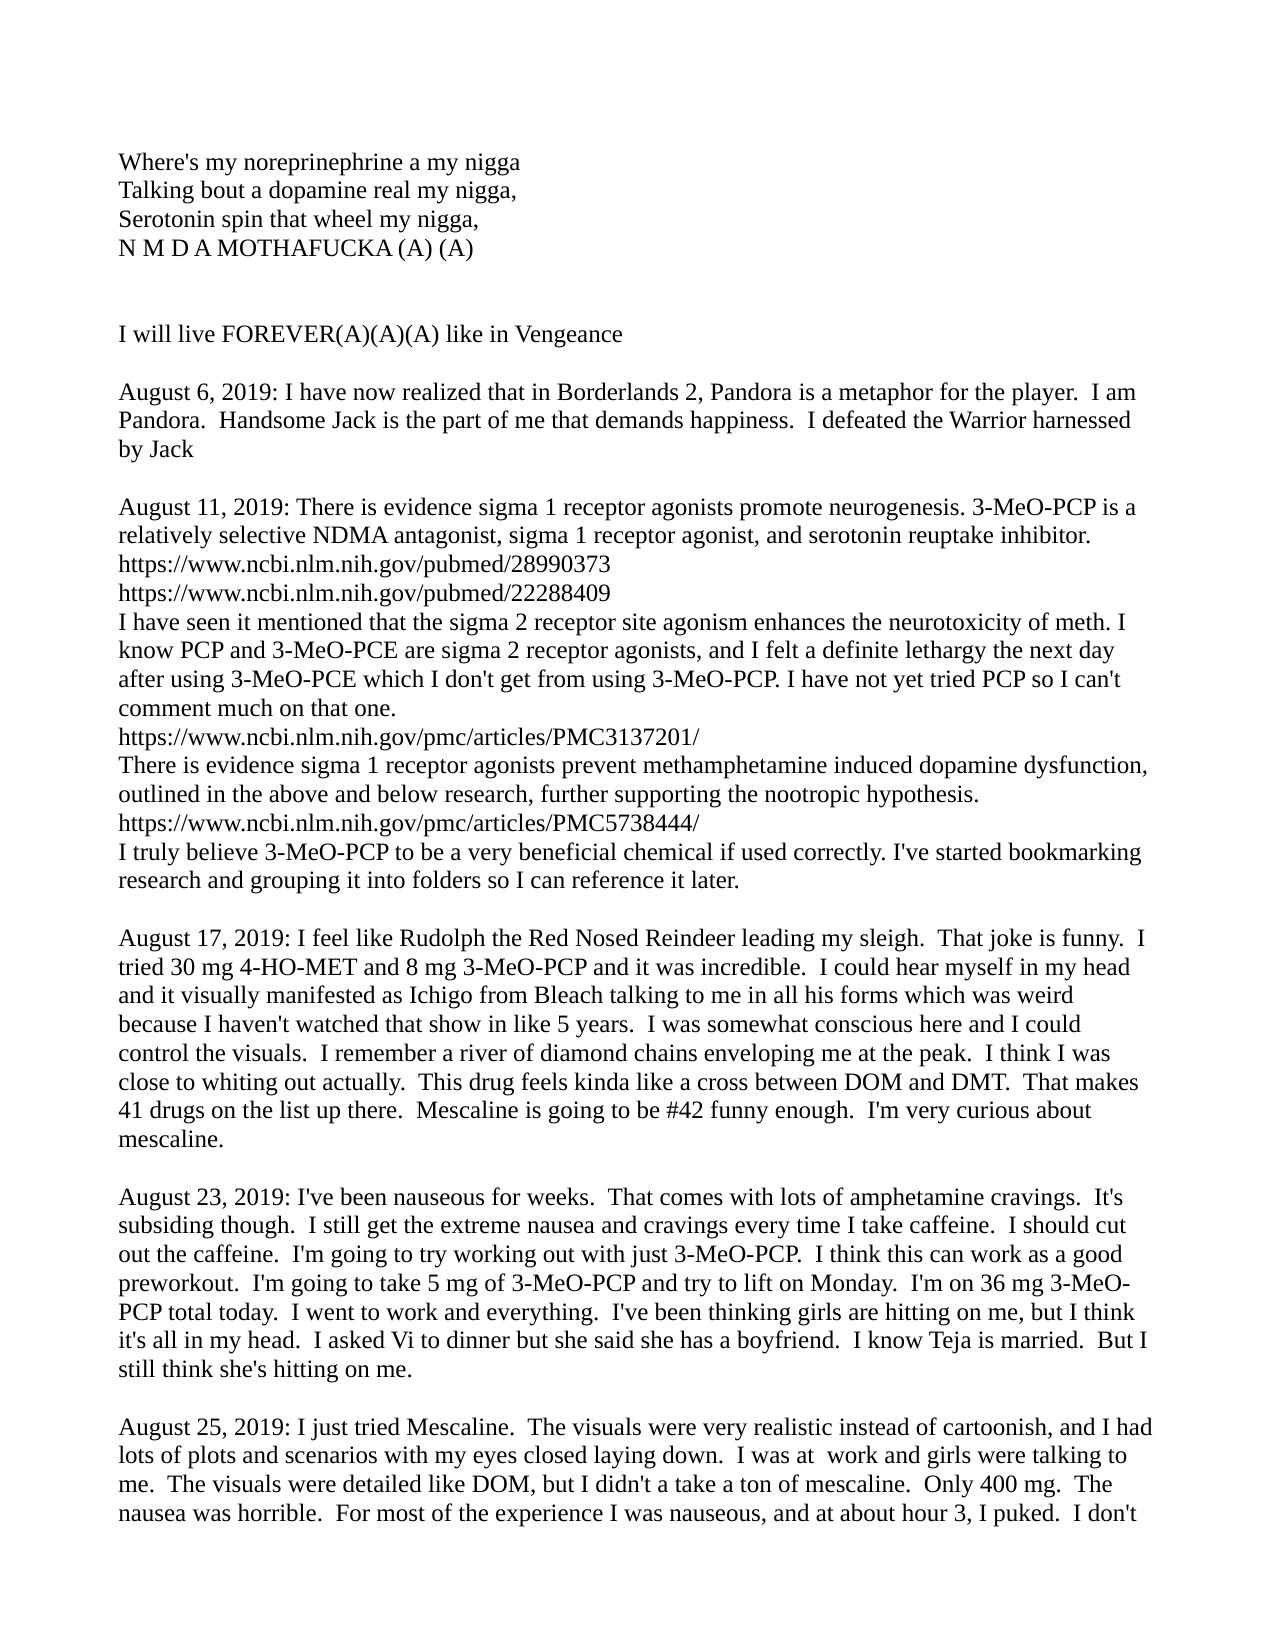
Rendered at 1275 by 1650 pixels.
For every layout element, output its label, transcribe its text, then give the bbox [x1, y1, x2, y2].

text Where's my noreprinephrine a my nigga [118, 147, 1157, 176]
text https://www.ncbi.nlm.nih.gov/pubmed/22288409 [118, 578, 1157, 607]
text I truly believe 3-MeO-PCP to be a very beneficial chemical if used correctly. I've started bookmarking research and grouping it into folders so I can reference it later. [118, 837, 1157, 894]
text There is evidence sigma 1 receptor agonists prevent methamphetamine induced dopamine dysfunction, outlined in the above and below research, further supporting the nootropic hypothesis. [118, 751, 1157, 808]
text https://www.ncbi.nlm.nih.gov/pmc/articles/PMC3137201/ [118, 722, 1157, 751]
text N M D A MOTHAFUCKA (A) (A) [118, 233, 1157, 262]
text Talking bout a dopamine real my nigga, [118, 176, 1157, 204]
text I will live FOREVER(A)(A)(A) like in Vengeance [118, 319, 1157, 348]
text https://www.ncbi.nlm.nih.gov/pubmed/28990373 [118, 549, 1157, 578]
text https://www.ncbi.nlm.nih.gov/pmc/articles/PMC5738444/ [118, 808, 1157, 837]
text August 17, 2019: I feel like Rudolph the Red Nosed Reindeer leading my sleigh. That joke is funny. I tried 30 mg 4-HO-MET and 8 mg 3-MeO-PCP and it was incredible. I could hear myself in my head and it visually manifested as Ichigo from Bleach talking to me in all his forms which was weird because I haven't watched that show in like 5 years. I was somewhat conscious here and I could control the visuals. I remember a river of diamond chains enveloping me at the peak. I think I was close to whiting out actually. This drug feels kinda like a cross between DOM and DMT. That makes 41 drugs on the list up there. Mescaline is going to be #42 funny enough. I'm very curious about mescaline. [118, 923, 1157, 1153]
text August 25, 2019: I just tried Mescaline. The visuals were very realistic instead of cartoonish, and I had lots of plots and scenarios with my eyes closed laying down. I was at work and girls were talking to me. The visuals were detailed like DOM, but I didn't a take a ton of mescaline. Only 400 mg. The nausea was horrible. For most of the experience I was nauseous, and at about hour 3, I puked. I don't [118, 1412, 1157, 1527]
text I have seen it mentioned that the sigma 2 receptor site agonism enhances the neurotoxicity of meth. I know PCP and 3-MeO-PCE are sigma 2 receptor agonists, and I felt a definite lethargy the next day after using 3-MeO-PCE which I don't get from using 3-MeO-PCP. I have not yet tried PCP so I can't comment much on that one. [118, 607, 1157, 722]
text August 11, 2019: There is evidence sigma 1 receptor agonists promote neurogenesis. 3-MeO-PCP is a relatively selective NDMA antagonist, sigma 1 receptor agonist, and serotonin reuptake inhibitor. [118, 492, 1157, 549]
text August 6, 2019: I have now realized that in Borderlands 2, Pandora is a metaphor for the player. I am Pandora. Handsome Jack is the part of me that demands happiness. I defeated the Warrior harnessed by Jack [118, 377, 1157, 463]
text August 23, 2019: I've been nauseous for weeks. That comes with lots of amphetamine cravings. It's subsiding though. I still get the extreme nausea and cravings every time I take caffeine. I should cut out the caffeine. I'm going to try working out with just 3-MeO-PCP. I think this can work as a good preworkout. I'm going to take 5 mg of 3-MeO-PCP and try to lift on Monday. I'm on 36 mg 3-MeO-PCP total today. I went to work and everything. I've been thinking girls are hitting on me, but I think it's all in my head. I asked Vi to dinner but she said she has a boyfriend. I know Teja is married. But I still think she's hitting on me. [118, 1182, 1157, 1383]
text Serotonin spin that wheel my nigga, [118, 204, 1157, 233]
